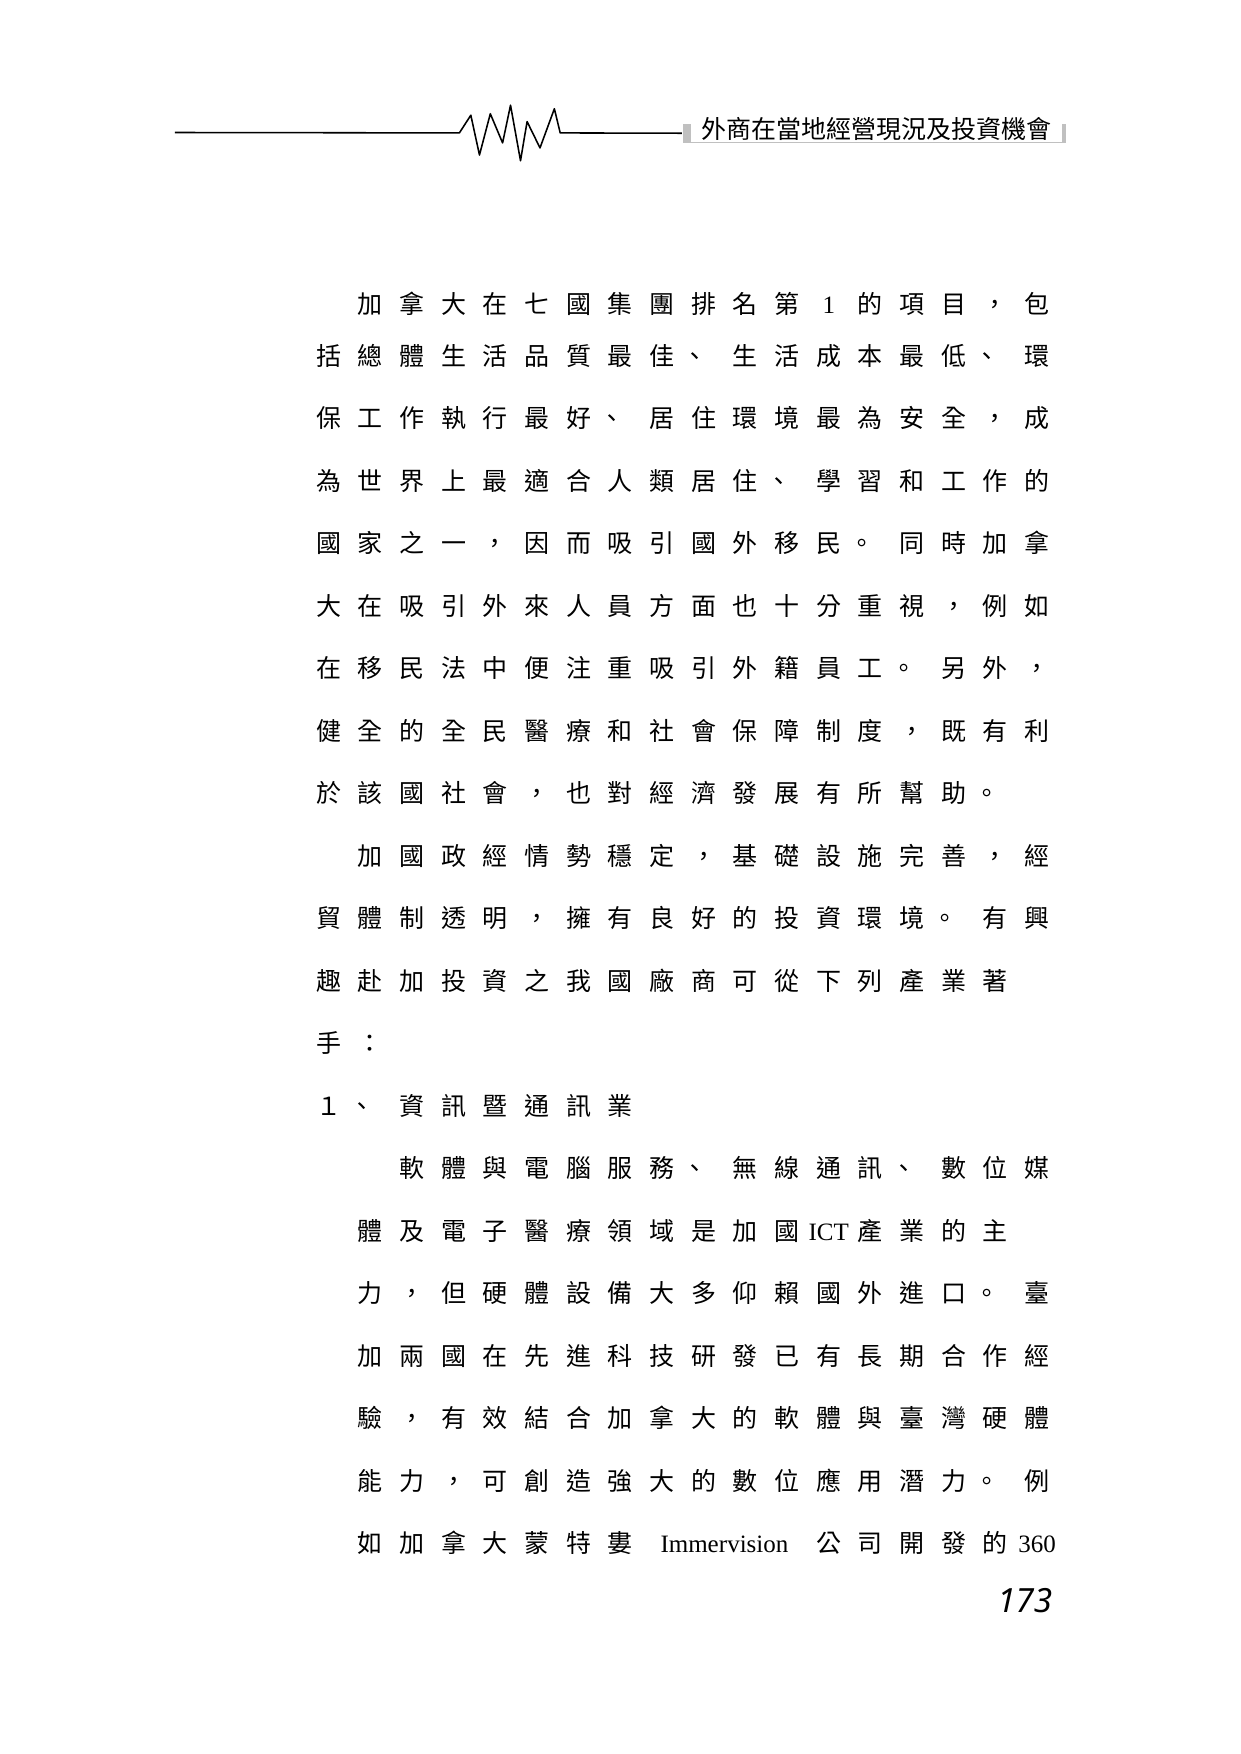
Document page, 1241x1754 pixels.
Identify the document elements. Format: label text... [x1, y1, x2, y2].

text １、資訊暨通訊業 [281, 1063, 1058, 1125]
text 加拿大在七國集團排名第1的項目，包括總體生活品質最佳、生活成本最低、環保工作執行最好、居住環境最為安全，成為世界上最適合人類居住、學習和工作的國家之一，因而吸引國外移民。同時加拿大在吸引外來人員方面也十分重視，例如在移民法中便注重吸引外籍員工。另外，健全的全民醫療和社會保障制度，既有利於該國社會，也對經濟發展有所幫助。 [281, 250, 1058, 813]
text 軟體與電腦服務、無線通訊、數位媒體及電子醫療領域是加國ICT產業的主力，但硬體設備大多仰賴國外進口。臺加兩國在先進科技研發已有長期合作經驗，有效結合加拿大的軟體與臺灣硬體能力，可創造強大的數位應用潛力。例如加拿大蒙特婁Immervision公司開發的360 [330, 1125, 1058, 1563]
text 加國政經情勢穩定，基礎設施完善，經貿體制透明，擁有良好的投資環境。有興趣赴加投資之我國廠商可從下列產業著手： [281, 813, 1058, 1063]
